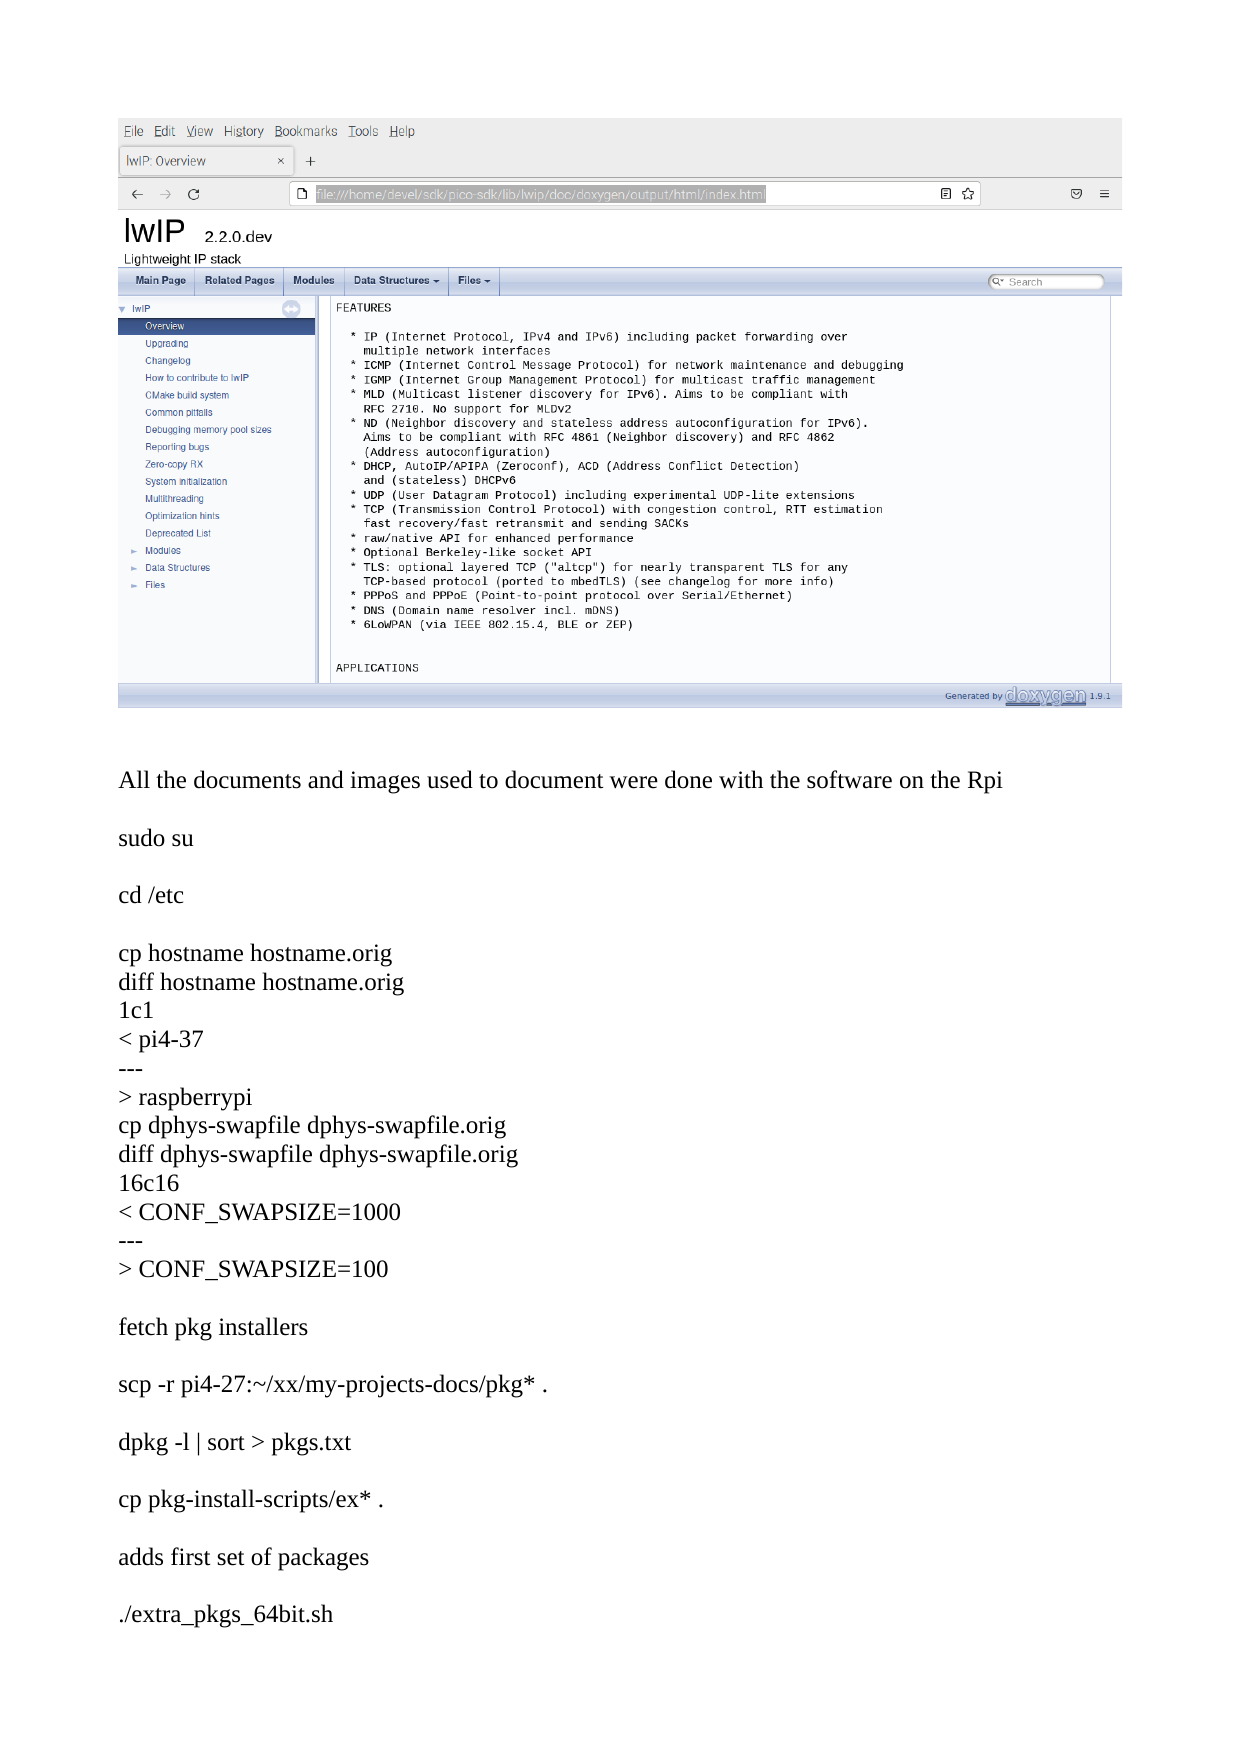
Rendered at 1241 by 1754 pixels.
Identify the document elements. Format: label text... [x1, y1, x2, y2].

picture [118, 118, 1123, 708]
text diff dphys-swapfile dphys-swapfile.orig [118, 1139, 1122, 1168]
text > CONF_SWAPSIZE=100 [118, 1254, 1122, 1283]
text cd /etc [118, 880, 1122, 909]
text fetch pkg installers [118, 1312, 1122, 1340]
text cp pkg-install-scripts/ex* . [118, 1484, 1122, 1513]
text 1c1 [118, 995, 1122, 1024]
text sudo su [118, 823, 1122, 852]
text diff hostname hostname.orig [118, 967, 1122, 995]
text dpkg -l | sort > pkgs.txt [118, 1427, 1122, 1455]
text adds first set of packages [118, 1542, 1122, 1570]
text --- [118, 1225, 1122, 1254]
text 16c16 [118, 1168, 1122, 1197]
text < CONF_SWAPSIZE=1000 [118, 1197, 1122, 1225]
text > raspberrypi [118, 1082, 1122, 1110]
text All the documents and images used to document were done with the software on the Rpi [118, 765, 1122, 794]
text < pi4-37 [118, 1024, 1122, 1053]
text ./extra_pkgs_64bit.sh [118, 1599, 1122, 1628]
text cp hostname hostname.orig [118, 938, 1122, 967]
text cp dphys-swapfile dphys-swapfile.orig [118, 1110, 1122, 1139]
text --- [118, 1053, 1122, 1082]
text scp -r pi4-27:~/xx/my-projects-docs/pkg* . [118, 1369, 1122, 1398]
